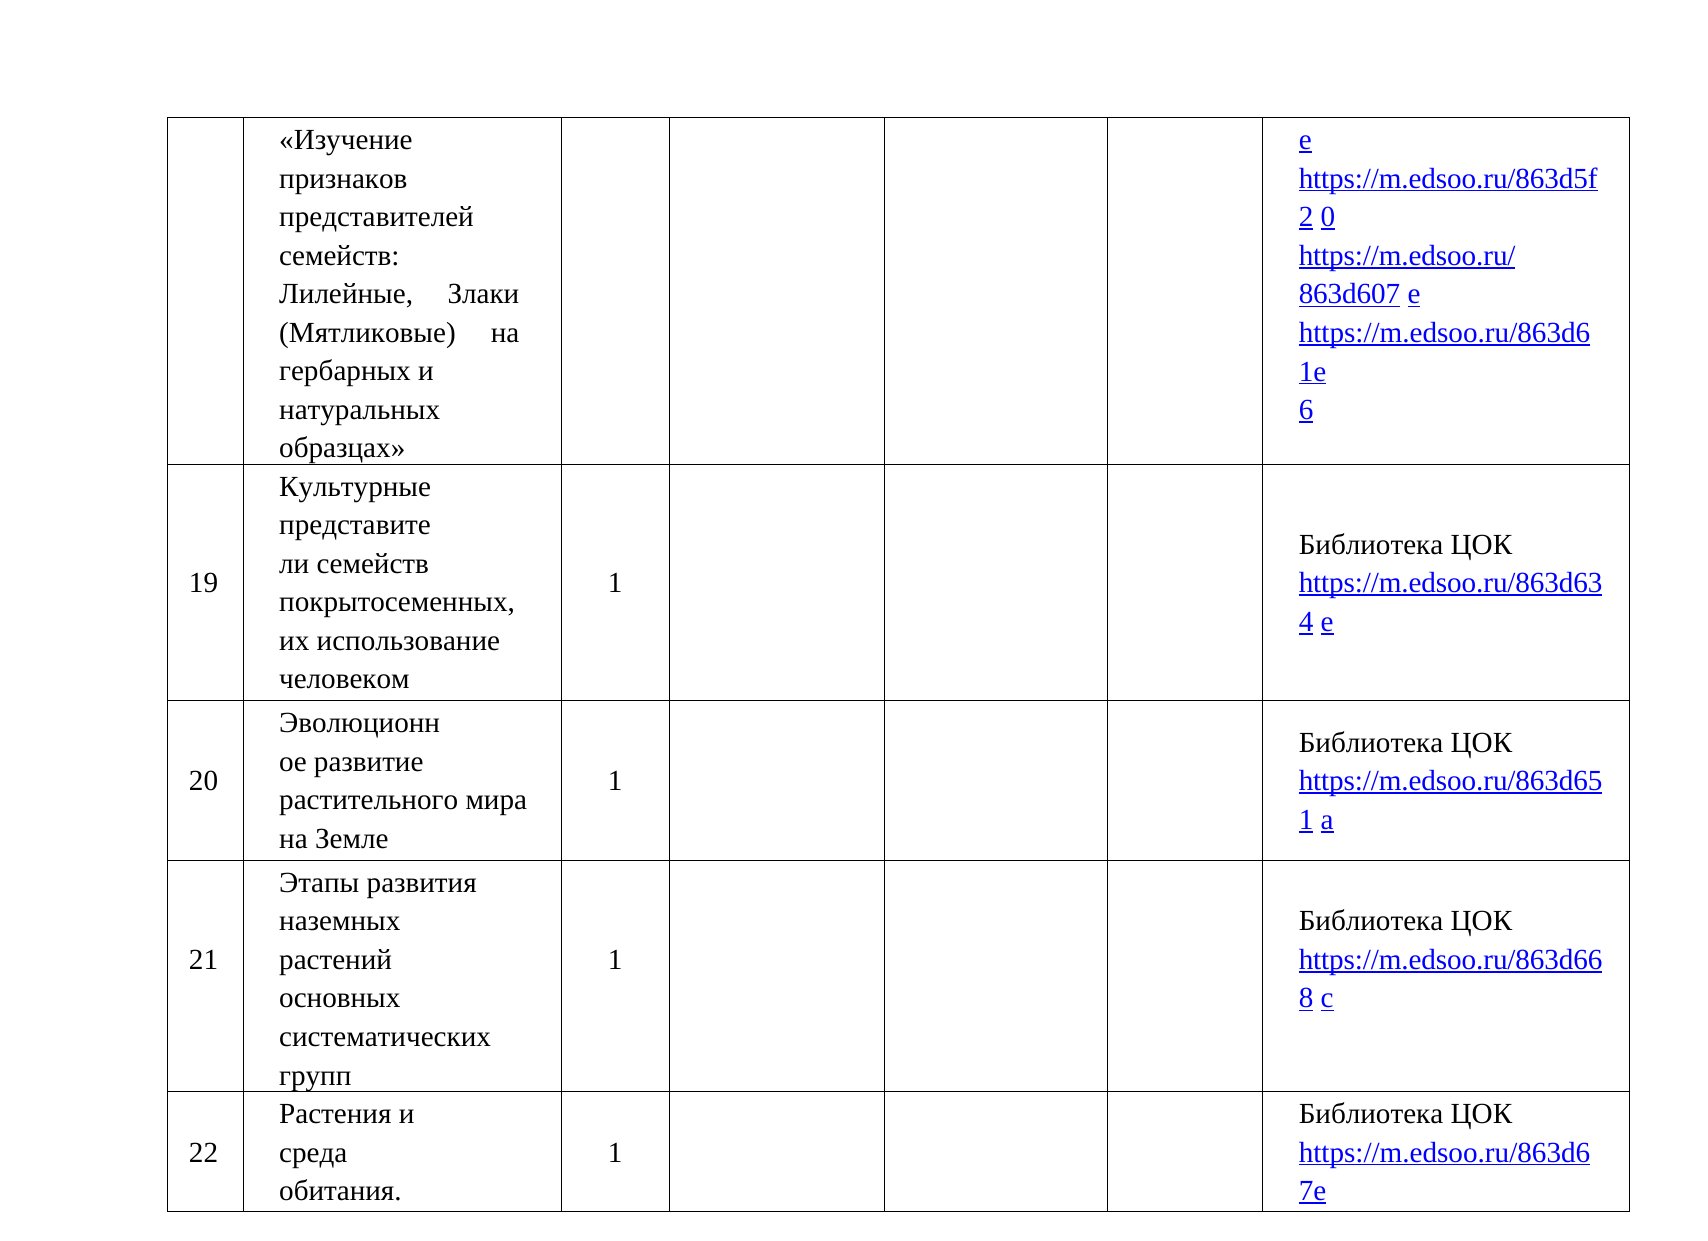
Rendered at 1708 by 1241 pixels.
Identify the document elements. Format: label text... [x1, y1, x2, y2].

table_cell Библиотека ЦОК https://m.edsoo.ru/863d634 e [1263, 465, 1629, 700]
table_cell [885, 701, 1107, 860]
table_cell Библиотека ЦОК https://m.edsoo.ru/863d67e [1263, 1092, 1629, 1211]
table_cell 22 [168, 1092, 243, 1211]
table_cell Библиотека ЦОК https://m.edsoo.ru/863d651 a [1263, 701, 1629, 860]
table_cell Библиотека ЦОК https://m.edsoo.ru/863d668 c [1263, 861, 1629, 1091]
table_cell 19 [168, 465, 243, 700]
table_header e https://m.edsoo.ru/863d5f2 0 https://m.edsoo.ru/863d607 e https://m.edsoo.ru/863d61e 6 [1263, 118, 1629, 464]
table_header [168, 118, 243, 464]
table_cell [1108, 1092, 1262, 1211]
table_header «Изучение признаков представителей семейств: Лилейные, Злаки (Мятликовые) на гербарных и натуральных образцах» [244, 118, 561, 464]
table_cell [885, 861, 1107, 1091]
table_cell Эволюционное развитие растительного мира на Земле [244, 701, 561, 860]
table_cell [1108, 861, 1262, 1091]
table_header [885, 118, 1107, 464]
table_cell [885, 465, 1107, 700]
table_cell Культурные представители семейств покрытосеменных, их использование человеком [244, 465, 561, 700]
table_cell [885, 1092, 1107, 1211]
table_cell 21 [168, 861, 243, 1091]
table_header [670, 118, 884, 464]
table_header [562, 118, 669, 464]
table_cell [1108, 701, 1262, 860]
table_cell 1 [562, 861, 669, 1091]
table_cell [670, 1092, 884, 1211]
table_header [1108, 118, 1262, 464]
table_cell Растения и среда обитания. [244, 1092, 561, 1211]
table_cell [670, 861, 884, 1091]
table_cell 1 [562, 701, 669, 860]
table_cell [670, 701, 884, 860]
table_cell [670, 465, 884, 700]
table_cell 20 [168, 701, 243, 860]
table_cell 1 [562, 1092, 669, 1211]
table_cell Этапы развития наземных растений основных систематических групп [244, 861, 561, 1091]
table_cell 1 [562, 465, 669, 700]
table_cell [1108, 465, 1262, 700]
